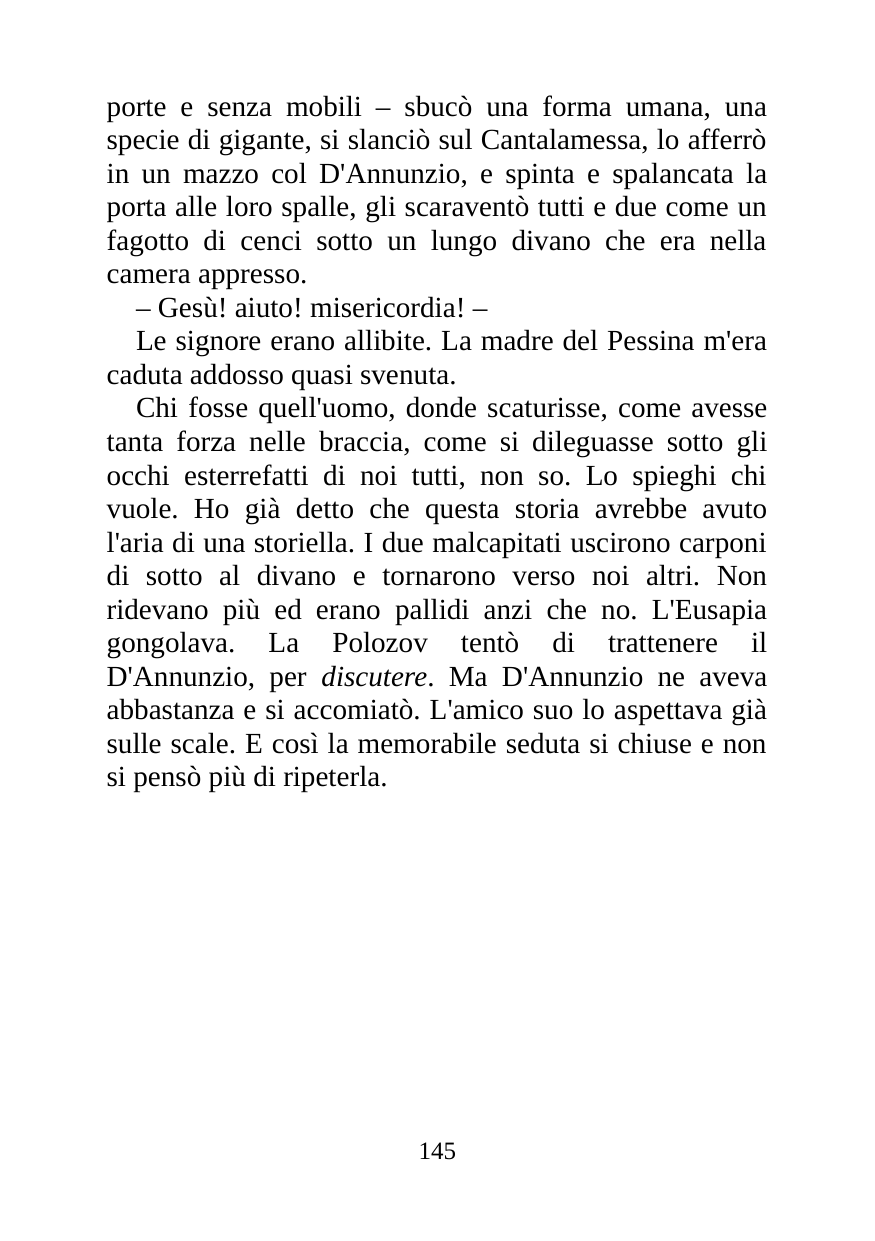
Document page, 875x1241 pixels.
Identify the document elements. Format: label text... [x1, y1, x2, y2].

text – Gesù! aiuto! misericordia! – [106, 290, 768, 323]
text Chi fosse quell'uomo, donde scaturisse, come avesse tanta forza nelle braccia, come si dileguasse sotto gli occhi esterrefatti di noi tutti, non so. Lo spieghi chi vuole. Ho già detto che questa storia avrebbe avuto l'aria di una storiella. I due malcapitati uscirono carponi di sotto al divano e tornarono verso noi altri. Non ridevano più ed erano pallidi anzi che no. L'Eusapia gongolava. La Polozov tentò di trattenere il D'Annunzio, per discutere. Ma D'Annunzio ne aveva abbastanza e si accomiatò. L'amico suo lo aspettava già sulle scale. E così la memorabile seduta si chiuse e non si pensò più di ripeterla. [106, 391, 768, 793]
text porte e senza mobili – sbucò una forma umana, una specie di gigante, si slanciò sul Cantalamessa, lo afferrò in un mazzo col D'Annunzio, e spinta e spalancata la porta alle loro spalle, gli scaraventò tutti e due come un fagotto di cenci sotto un lungo divano che era nella camera appresso. [106, 89, 768, 290]
text Le signore erano allibite. La madre del Pessina m'era caduta addosso quasi svenuta. [106, 323, 768, 391]
